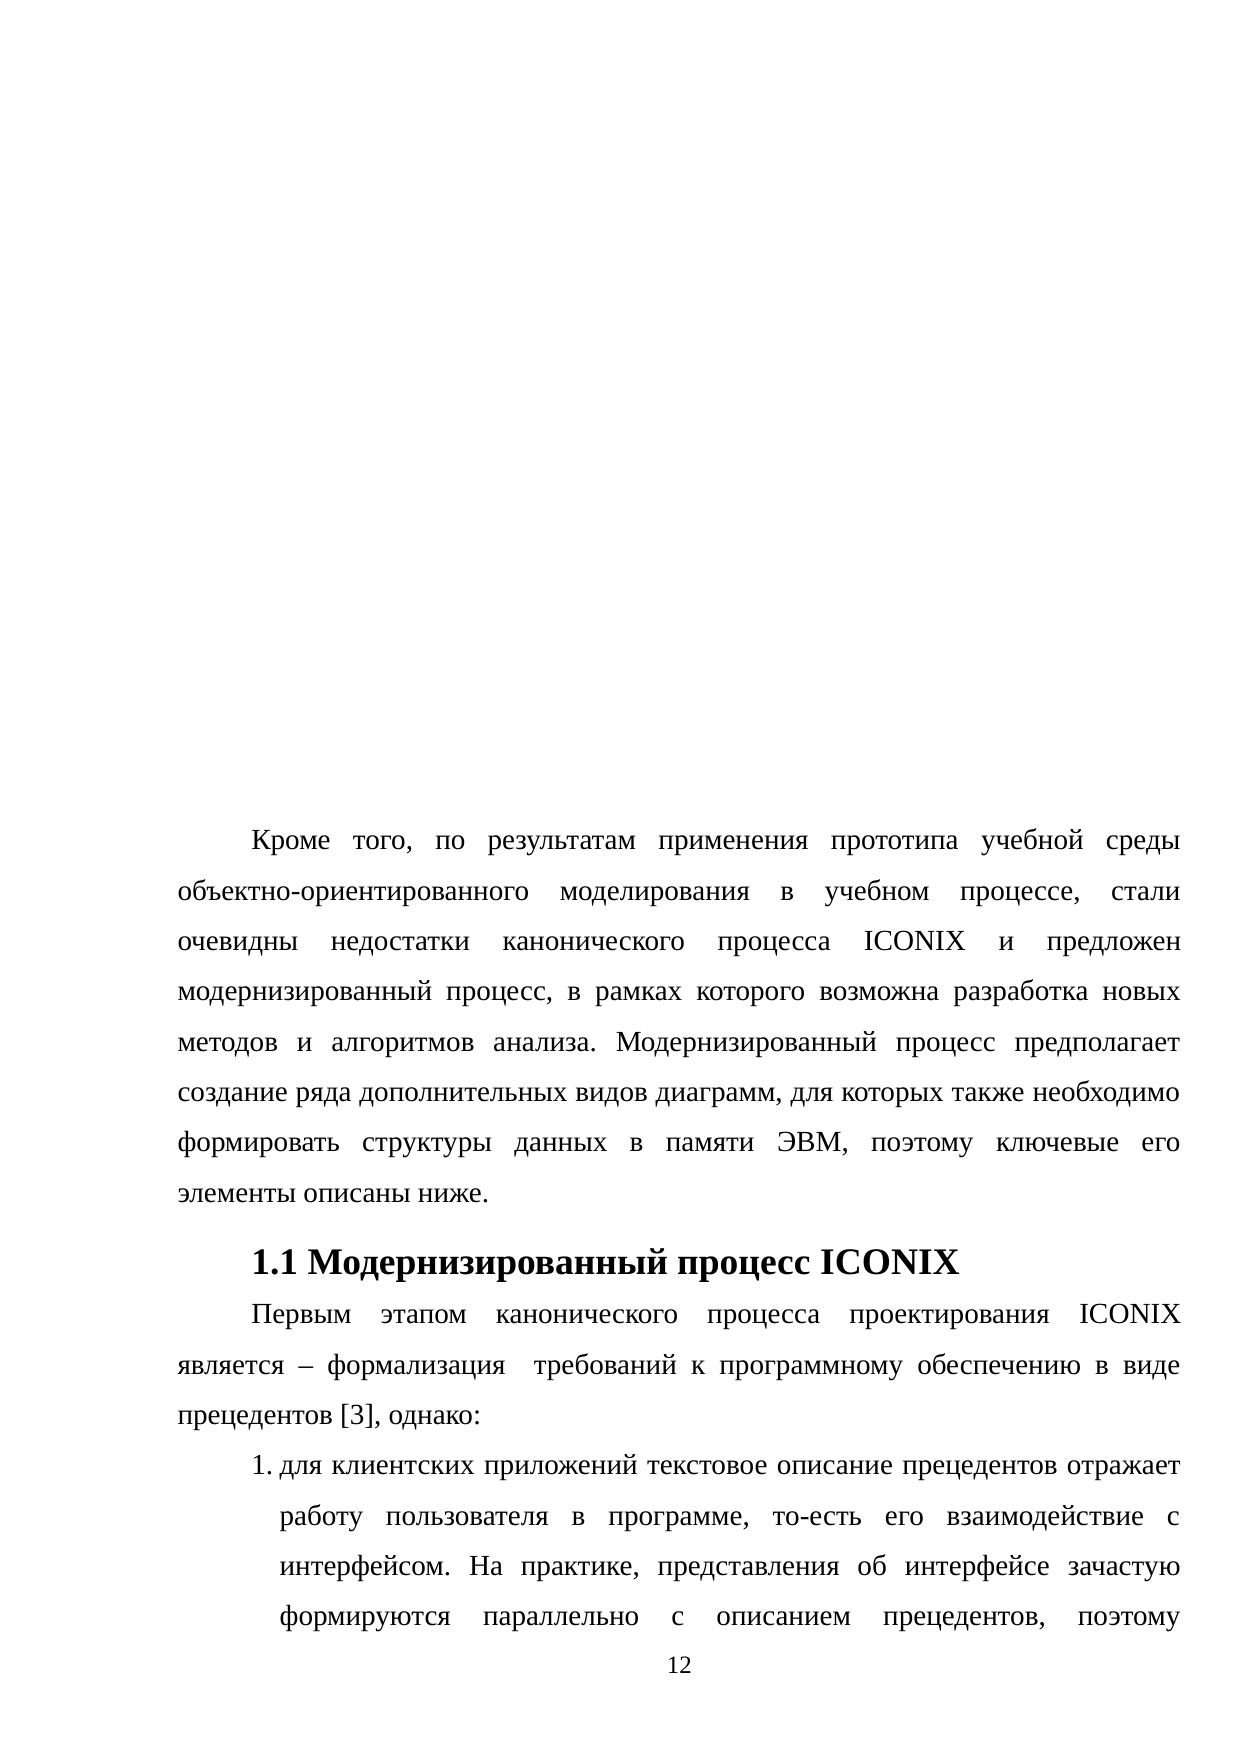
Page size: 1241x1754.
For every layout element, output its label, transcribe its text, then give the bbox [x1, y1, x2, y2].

list Модернизированный процесс ICONIX [177, 1239, 1181, 1282]
text Первым этапом канонического процесса проектирования ICONIX является – формализация требований к программному обеспечению в виде прецедентов [3], однако: [177, 1296, 1181, 1431]
text Кроме того, по результатам применения прототипа учебной среды объектно-ориентированного моделирования в учебном процессе, стали очевидны недостатки канонического процесса ICONIX и предложен модернизированный процесс, в рамках которого возможна разработка новых методов и алгоритмов анализа. Модернизированный процесс предполагает создание ряда дополнительных видов диаграмм, для которых также необходимо формировать структуры данных в памяти ЭВМ, поэтому ключевые его элементы описаны ниже. [177, 822, 1181, 1208]
list для клиентских приложений текстовое описание прецедентов отражает работу пользователя в программе, то-есть его взаимодействие с интерфейсом. На практике, представления об интерфейсе зачастую формируются параллельно с описанием прецедентов, поэтому [251, 1447, 1181, 1632]
